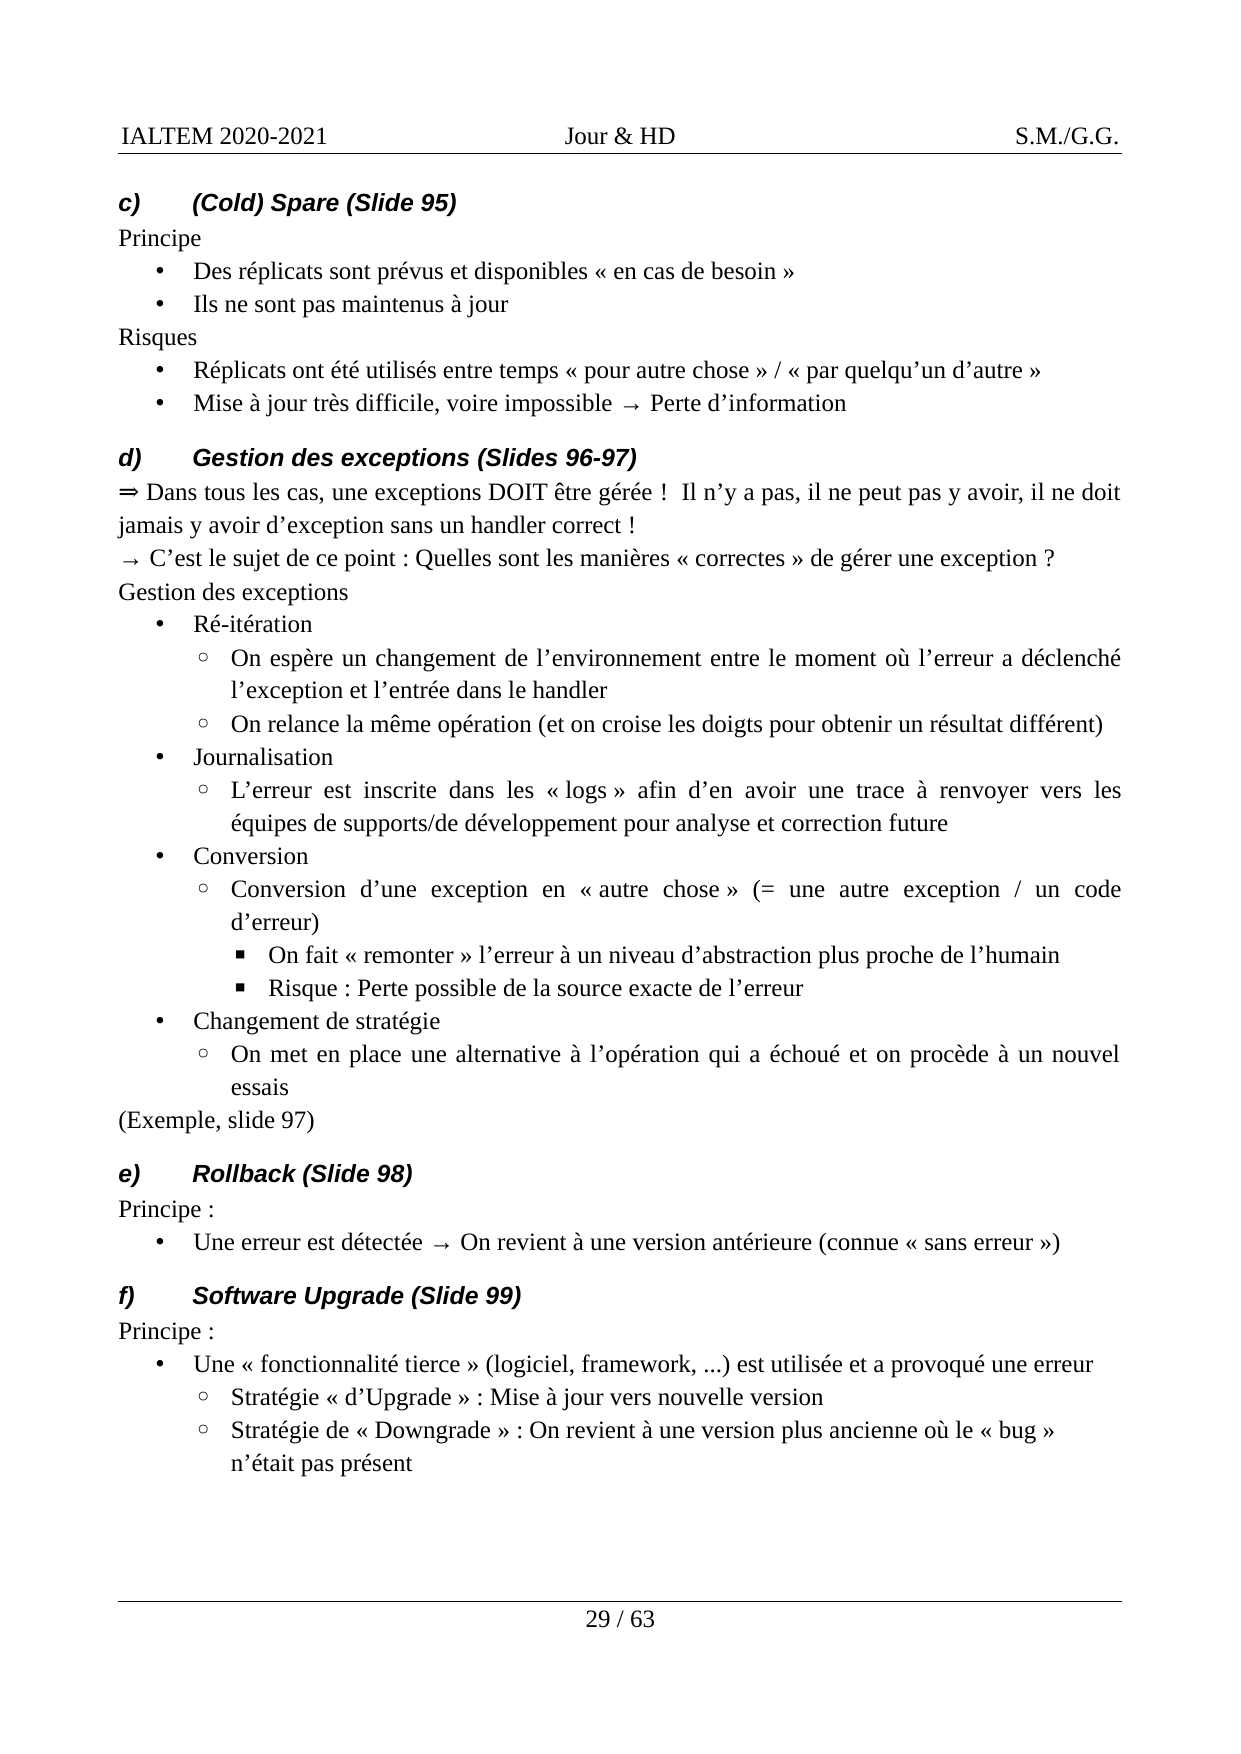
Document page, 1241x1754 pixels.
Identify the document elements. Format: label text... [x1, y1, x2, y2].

list On relance la même opération (et on croise les doigts pour obtenir un résultat différent) [193, 709, 1122, 737]
list Risque : Perte possible de la source exacte de l’erreur [231, 973, 1122, 1002]
list Conversion d’une exception en « autre chose » (= une autre exception / un code d’erreur) [193, 874, 1122, 936]
text (Exemple, slide 97) [118, 1105, 1122, 1134]
list Ré-itération [156, 609, 1122, 638]
list Stratégie « d’Upgrade » : Mise à jour vers nouvelle version [193, 1382, 1122, 1411]
text ⇒ Dans tous les cas, une exceptions DOIT être gérée ! Il n’y a pas, il ne peut pas y avoir, il ne doit jamais y avoir d’exception sans un handler correct ! [118, 477, 1122, 539]
text Principe [118, 223, 1122, 252]
text Gestion des exceptions [118, 577, 1122, 605]
text Principe : [118, 1194, 1122, 1223]
list On met en place une alternative à l’opération qui a échoué et on procède à un nouvel essais [193, 1039, 1122, 1101]
list Ils ne sont pas maintenus à jour [156, 289, 1122, 318]
list Changement de stratégie [156, 1006, 1122, 1034]
list L’erreur est inscrite dans les « logs » afin d’en avoir une trace à renvoyer vers les équipes de supports/de développement pour analyse et correction future [193, 775, 1122, 836]
list On espère un changement de l’environnement entre le moment où l’erreur a déclenché l’exception et l’entrée dans le handler [193, 643, 1122, 704]
subtitle (Cold) Spare (Slide 95) [118, 188, 1122, 217]
list Journalisation [156, 742, 1122, 770]
subtitle Gestion des exceptions (Slides 96-97) [118, 443, 1122, 471]
list Des réplicats sont prévus et disponibles « en cas de besoin » [156, 256, 1122, 285]
list Une « fonctionnalité tierce » (logiciel, framework, ...) est utilisée et a provoqué une erreur [156, 1349, 1122, 1378]
subtitle Software Upgrade (Slide 99) [118, 1281, 1122, 1310]
text Risques [118, 322, 1122, 351]
subtitle Rollback (Slide 98) [118, 1159, 1122, 1188]
list Stratégie de « Downgrade » : On revient à une version plus ancienne où le « bug » n’était pas présent [193, 1415, 1122, 1477]
list Conversion [156, 841, 1122, 869]
text → C’est le sujet de ce point : Quelles sont les manières « correctes » de gérer une exception ? [118, 543, 1122, 572]
list Une erreur est détectée → On revient à une version antérieure (connue « sans erreur ») [156, 1227, 1122, 1256]
text Principe : [118, 1316, 1122, 1345]
list Mise à jour très difficile, voire impossible → Perte d’information [156, 388, 1122, 417]
list Réplicats ont été utilisés entre temps « pour autre chose » / « par quelqu’un d’autre » [156, 355, 1122, 384]
list On fait « remonter » l’erreur à un niveau d’abstraction plus proche de l’humain [231, 940, 1122, 968]
